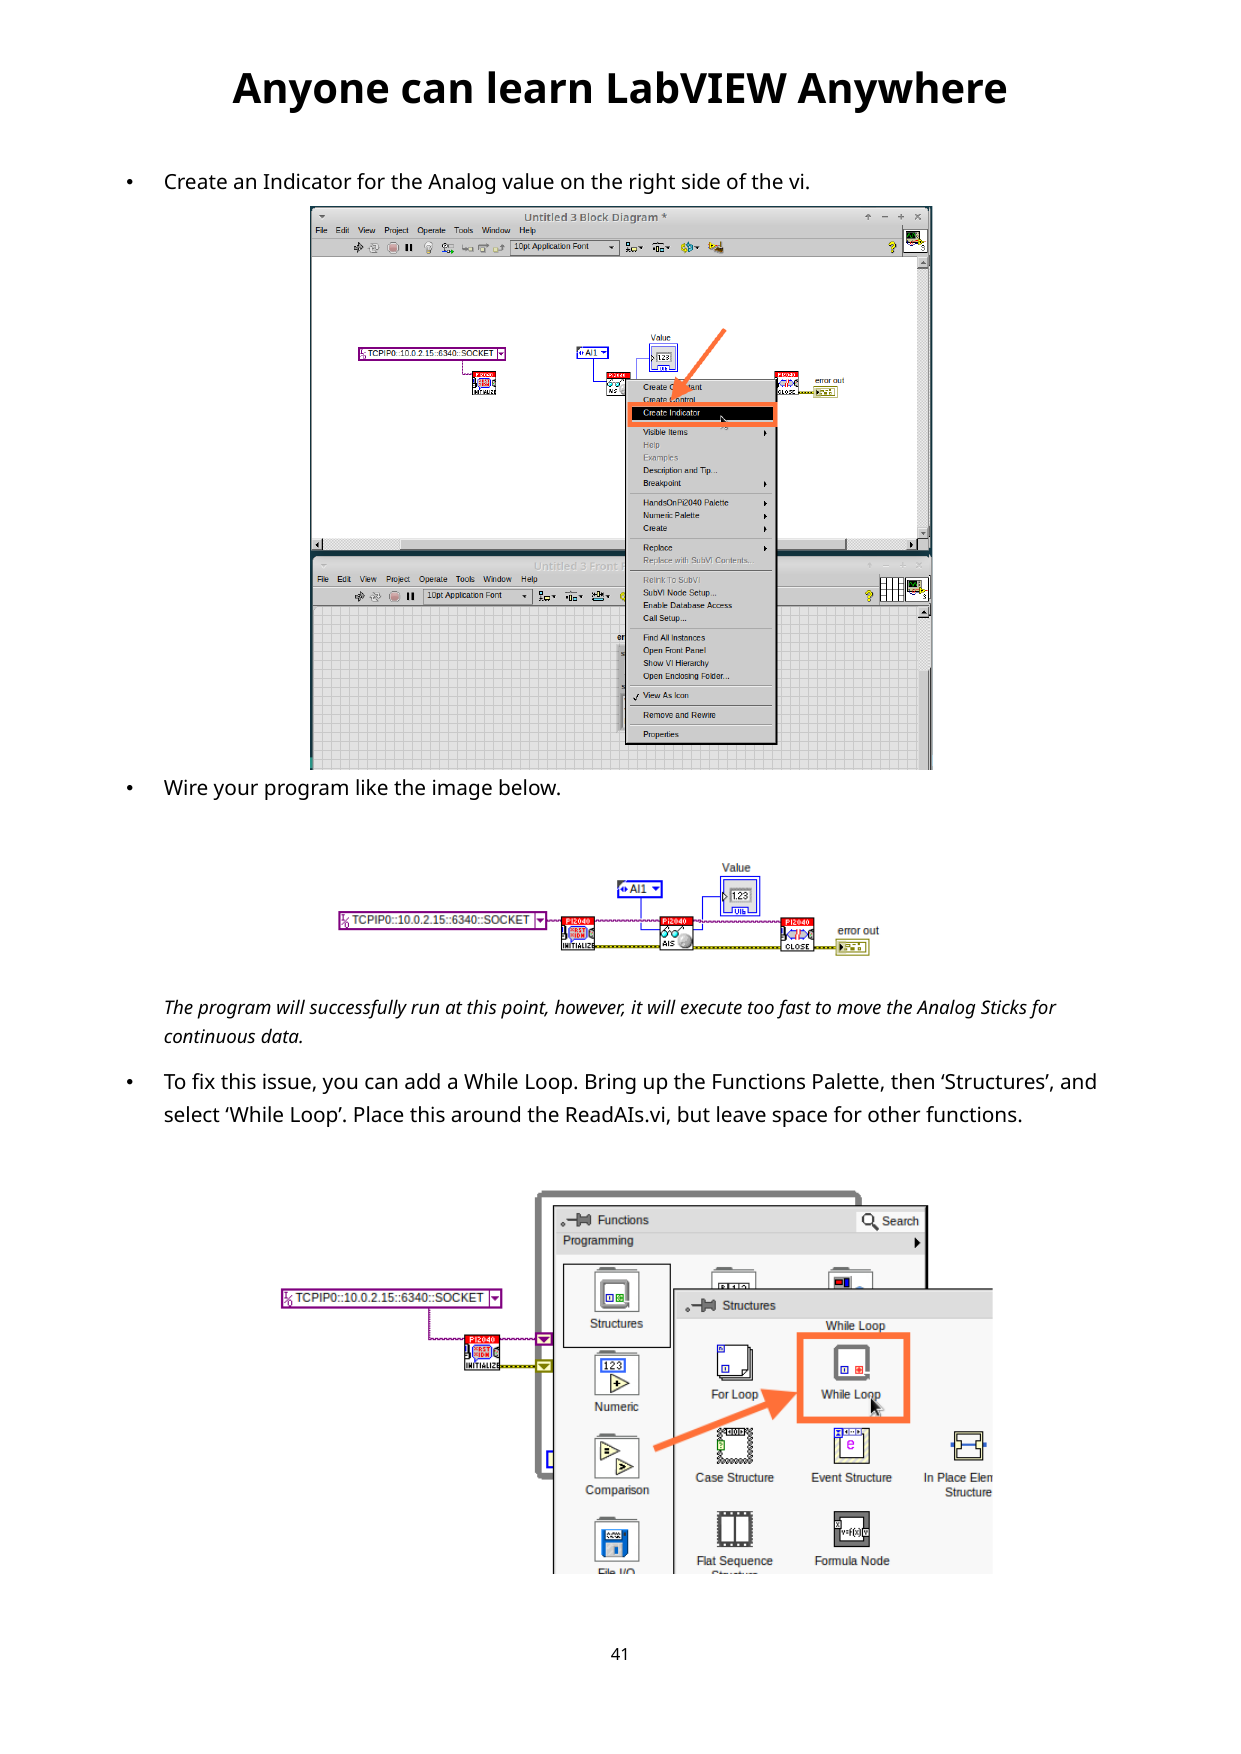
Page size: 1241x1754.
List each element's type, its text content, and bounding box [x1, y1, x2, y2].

list Create an Indicator for the Analog value on the right side of the vi. [126, 167, 1152, 195]
list Wire your program like the image below. [126, 770, 1152, 802]
list The program will successfully run at this point, however, it will execute too fast to move the Analog Sticks for continuous data. [126, 821, 1152, 1049]
list To fix this issue, you can add a While Loop. Bring up the Functions Palette, then ‘Structures’, and select ‘While Loop’. Place this around the ReadAIs.vi, but leave space for other functions. [126, 1067, 1152, 1128]
picture [296, 839, 949, 991]
picture [310, 206, 933, 770]
picture [265, 1169, 993, 1574]
